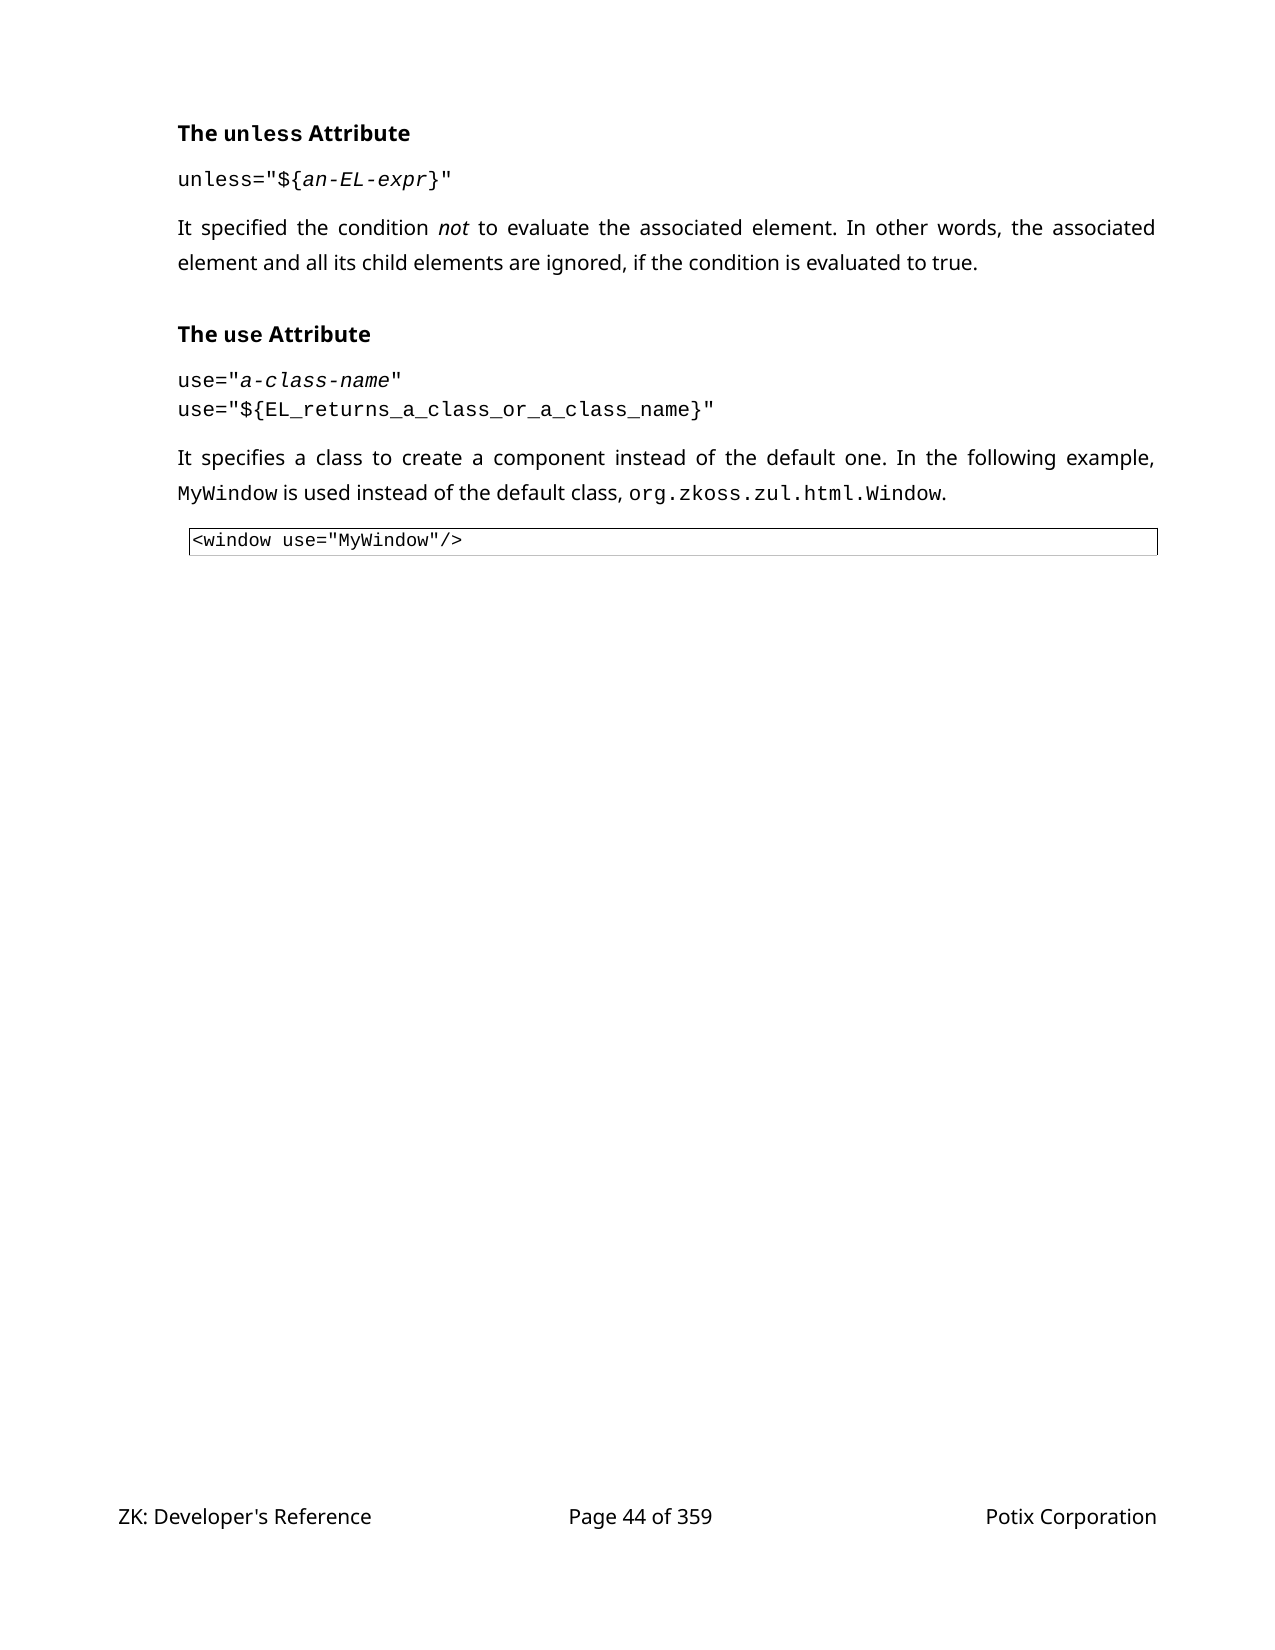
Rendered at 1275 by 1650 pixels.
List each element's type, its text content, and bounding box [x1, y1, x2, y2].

subtitle The use Attribute [177, 319, 1157, 349]
text It specified the condition not to evaluate the associated element. In other words, the associated element and all its child elements are ignored, if the condition is evaluated to true. [177, 213, 1157, 276]
text use="a-class-name" use="${EL_returns_a_class_or_a_class_name}" [177, 370, 1157, 423]
subtitle The unless Attribute [177, 118, 1157, 148]
text unless="${an-EL-expr}" [177, 169, 1157, 192]
text It specifies a class to create a component instead of the default one. In the following example, MyWindow is used instead of the default class, org.zkoss.zul.html.Window. [177, 443, 1157, 507]
text <window use="MyWindow"/> [190, 529, 1157, 555]
